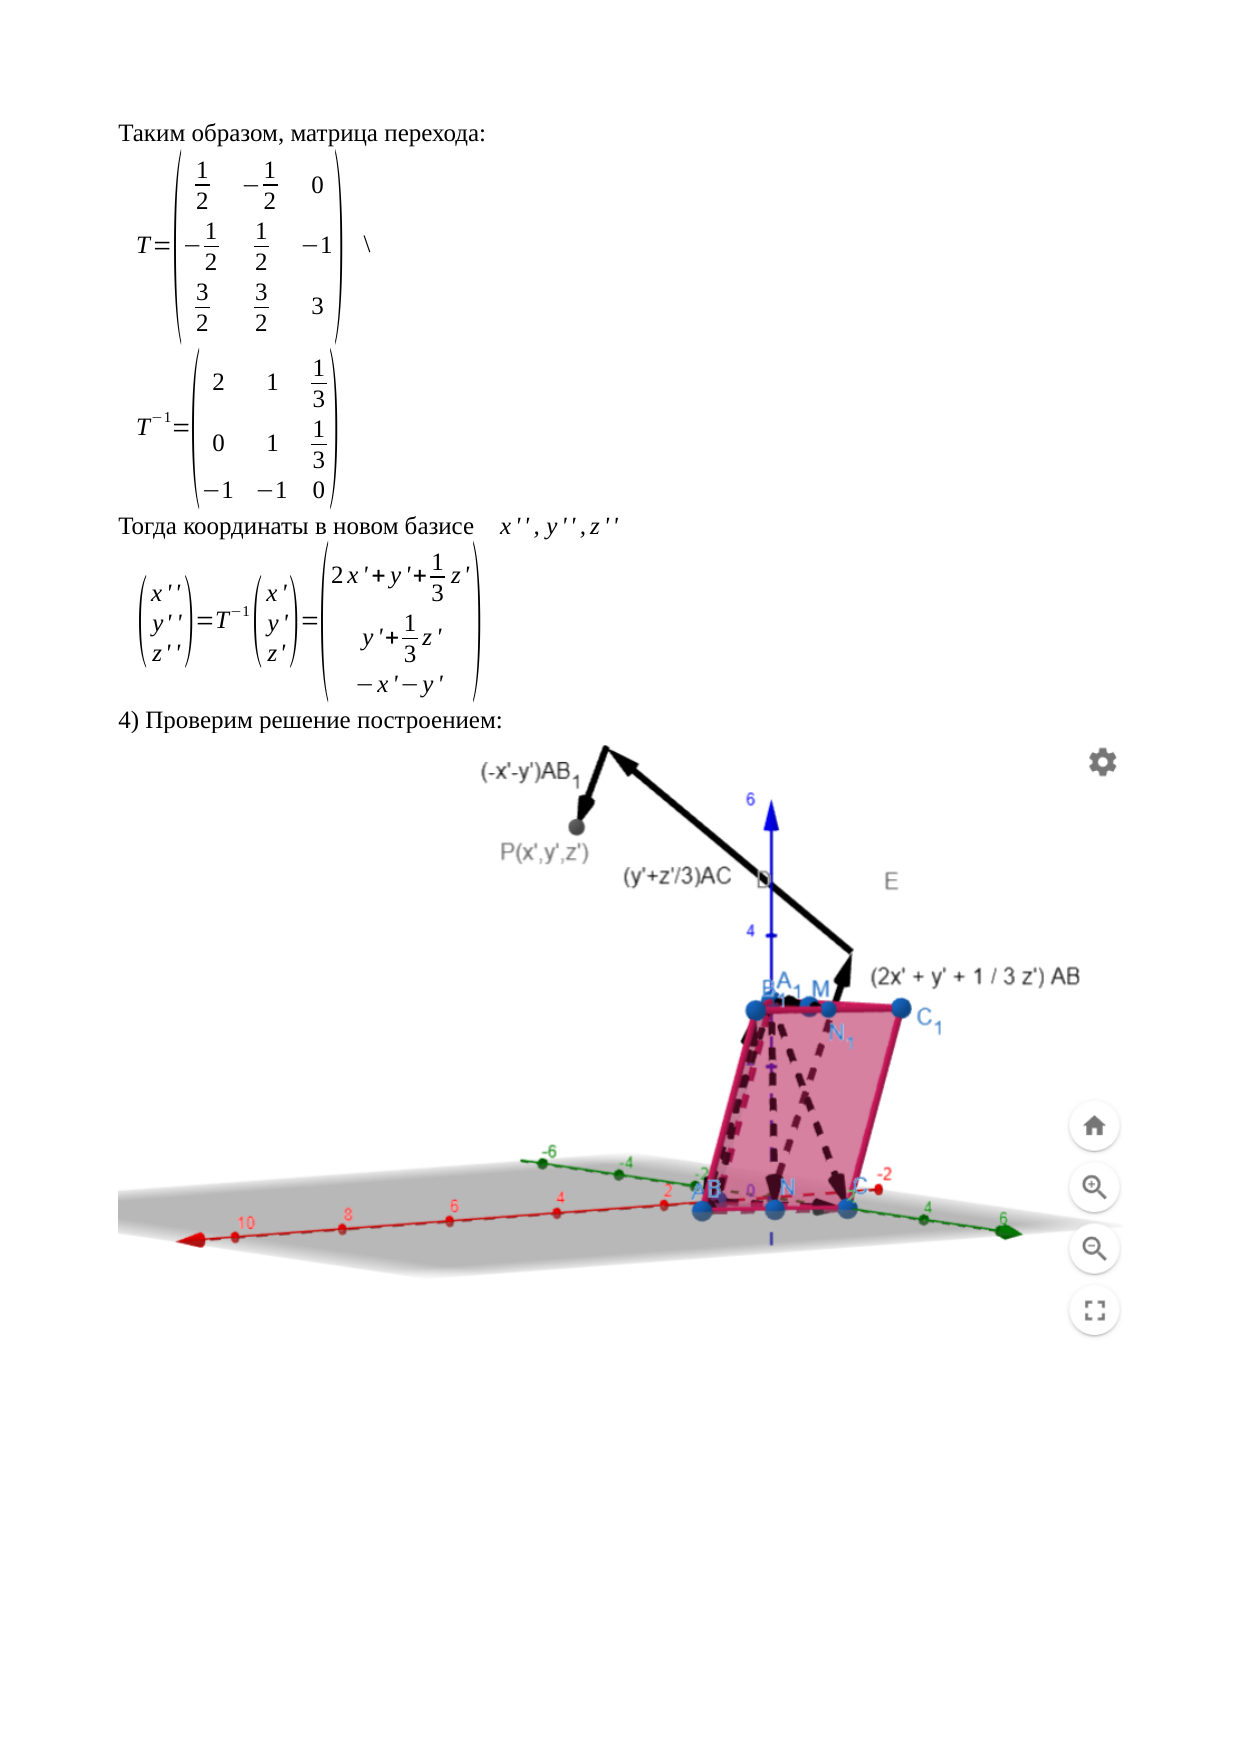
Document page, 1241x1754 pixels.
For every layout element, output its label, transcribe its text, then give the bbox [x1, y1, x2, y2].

picture [118, 733, 1123, 1343]
text \ [118, 147, 1122, 346]
text 4) Проверим решение построением: [118, 705, 1122, 733]
text Таким образом, матрица перехода: [118, 118, 1122, 147]
text Тогда координаты в новом базисе [118, 511, 1122, 540]
